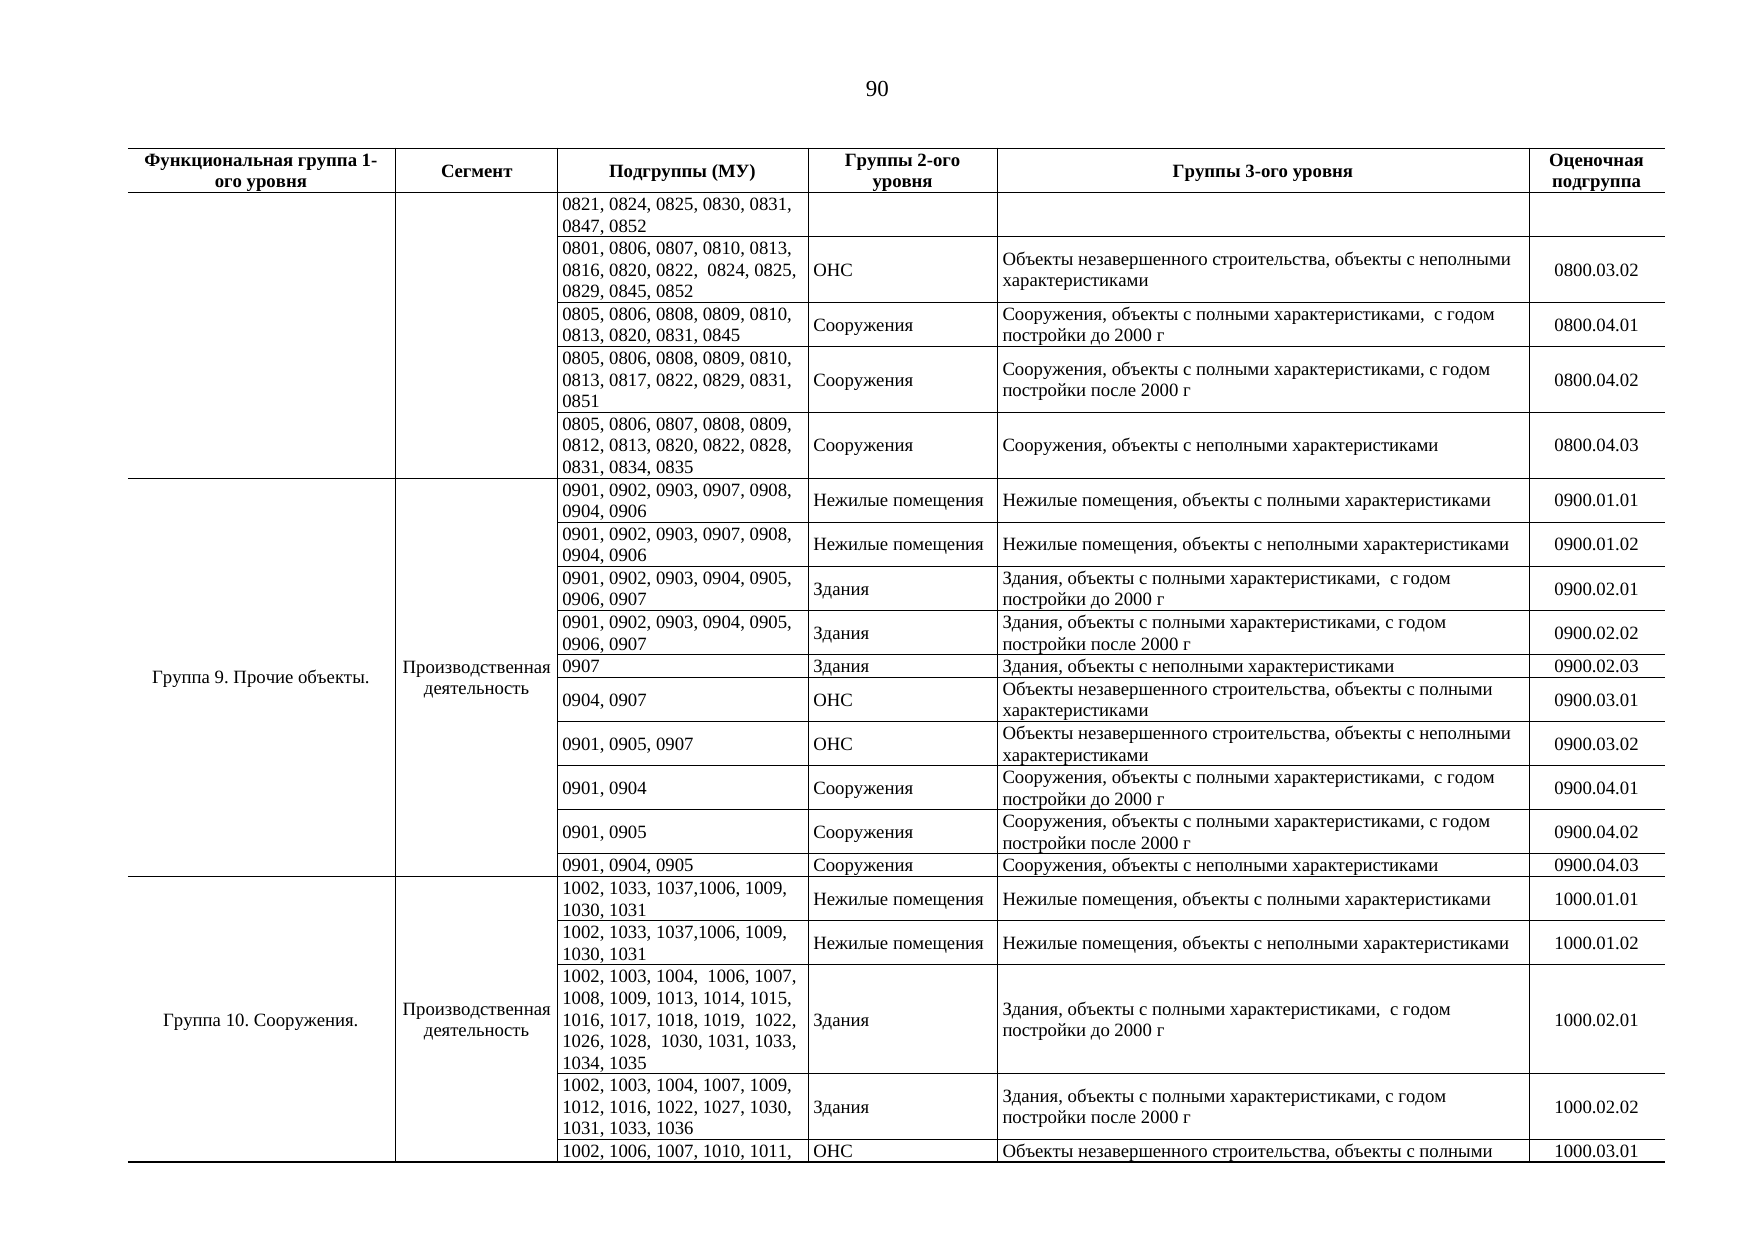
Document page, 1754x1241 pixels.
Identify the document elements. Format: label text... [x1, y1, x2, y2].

table_cell [1530, 193, 1665, 236]
table_cell Здания, объекты с полными характеристиками, с годом постройки после 2000 г [998, 611, 1529, 654]
table_cell 0901, 0902, 0903, 0904, 0905, 0906, 0907 [558, 567, 808, 610]
table_cell 0901, 0902, 0903, 0907, 0908, 0904, 0906 [558, 479, 808, 522]
table_cell Здания, объекты с неполными характеристиками [998, 655, 1529, 677]
table_cell 0900.02.03 [1530, 655, 1665, 677]
table_cell ОНС [809, 237, 997, 302]
table_cell 0900.01.02 [1530, 523, 1665, 566]
table_cell Производственная деятельность [396, 877, 557, 1161]
table_cell [396, 193, 557, 477]
table_cell 0805, 0806, 0808, 0809, 0810, 0813, 0817, 0822, 0829, 0831, 0851 [558, 347, 808, 412]
table_cell 1000.02.01 [1530, 965, 1665, 1073]
table_cell 1002, 1033, 1037,1006, 1009, 1030, 1031 [558, 921, 808, 964]
table_cell 0900.03.02 [1530, 722, 1665, 765]
table_cell 0800.04.02 [1530, 347, 1665, 412]
table_header Группы 2-ого уровня [809, 149, 997, 192]
table_cell 1002, 1033, 1037,1006, 1009, 1030, 1031 [558, 877, 808, 920]
table_cell Здания [809, 655, 997, 677]
table_cell 0805, 0806, 0808, 0809, 0810, 0813, 0820, 0831, 0845 [558, 303, 808, 346]
table_cell 0805, 0806, 0807, 0808, 0809, 0812, 0813, 0820, 0822, 0828, 0831, 0834, 0835 [558, 413, 808, 477]
table_cell ОНС [809, 1140, 997, 1161]
table_cell Здания, объекты с полными характеристиками, с годом постройки до 2000 г [998, 965, 1529, 1073]
table_cell Сооружения, объекты с неполными характеристиками [998, 854, 1529, 876]
table_cell 1002, 1003, 1004, 1007, 1009, 1012, 1016, 1022, 1027, 1030, 1031, 1033, 1036 [558, 1074, 808, 1139]
table_cell 0900.04.01 [1530, 766, 1665, 809]
table_cell 0901, 0905 [558, 810, 808, 853]
table_cell Сооружения, объекты с полными характеристиками, с годом постройки после 2000 г [998, 810, 1529, 853]
table_cell 1002, 1003, 1004, 1006, 1007, 1008, 1009, 1013, 1014, 1015, 1016, 1017, 1018, 1019, 1022, 1026, 1028, 1030, 1031, 1033, 1034, 1035 [558, 965, 808, 1073]
table_cell Здания, объекты с полными характеристиками, с годом постройки после 2000 г [998, 1074, 1529, 1139]
table_cell 1000.02.02 [1530, 1074, 1665, 1139]
table_cell 0800.04.01 [1530, 303, 1665, 346]
table_cell Сооружения, объекты с полными характеристиками, с годом постройки после 2000 г [998, 347, 1529, 412]
table_cell 0901, 0904 [558, 766, 808, 809]
table_cell 0907 [558, 655, 808, 677]
table_cell Здания [809, 567, 997, 610]
table_cell Нежилые помещения, объекты с полными характеристиками [998, 479, 1529, 522]
table_cell Сооружения, объекты с полными характеристиками, с годом постройки до 2000 г [998, 766, 1529, 809]
table_cell Здания [809, 965, 997, 1073]
table_cell 1002, 1006, 1007, 1010, 1011, [558, 1140, 808, 1161]
table_cell Сооружения [809, 810, 997, 853]
table_cell 0900.01.01 [1530, 479, 1665, 522]
table_cell 0821, 0824, 0825, 0830, 0831, 0847, 0852 [558, 193, 808, 236]
table_cell Сооружения [809, 303, 997, 346]
table_cell Объекты незавершенного строительства, объекты с неполными характеристиками [998, 722, 1529, 765]
table_cell [809, 193, 997, 236]
table_cell Здания [809, 1074, 997, 1139]
table_cell Сооружения [809, 347, 997, 412]
table_cell ОНС [809, 722, 997, 765]
table_cell 0900.03.01 [1530, 678, 1665, 721]
table_cell 0901, 0902, 0903, 0904, 0905, 0906, 0907 [558, 611, 808, 654]
table_cell Производственная деятельность [396, 479, 557, 876]
table_cell Нежилые помещения, объекты с неполными характеристиками [998, 921, 1529, 964]
table_cell Нежилые помещения, объекты с неполными характеристиками [998, 523, 1529, 566]
table_cell Здания, объекты с полными характеристиками, с годом постройки до 2000 г [998, 567, 1529, 610]
table_cell 0900.04.02 [1530, 810, 1665, 853]
table_cell 0900.02.01 [1530, 567, 1665, 610]
table_cell Нежилые помещения [809, 877, 997, 920]
table_cell Нежилые помещения [809, 479, 997, 522]
table_cell 1000.01.01 [1530, 877, 1665, 920]
table_header Оценочная подгруппа [1530, 149, 1665, 192]
table_cell Объекты незавершенного строительства, объекты с полными характеристиками [998, 678, 1529, 721]
table_cell Группа 9. Прочие объекты. [128, 479, 395, 876]
table_cell 1000.03.01 [1530, 1140, 1665, 1161]
table_cell Нежилые помещения, объекты с полными характеристиками [998, 877, 1529, 920]
table_cell 0901, 0904, 0905 [558, 854, 808, 876]
table_cell Нежилые помещения [809, 921, 997, 964]
table_cell Сооружения, объекты с полными характеристиками, с годом постройки до 2000 г [998, 303, 1529, 346]
table_cell 0901, 0905, 0907 [558, 722, 808, 765]
table_header Сегмент [396, 149, 557, 192]
table_cell 0904, 0907 [558, 678, 808, 721]
table_header Подгруппы (МУ) [558, 149, 808, 192]
table_cell Здания [809, 611, 997, 654]
table_cell 0900.04.03 [1530, 854, 1665, 876]
table_header Группы 3-ого уровня [998, 149, 1529, 192]
table_cell 0800.04.03 [1530, 413, 1665, 477]
table_header Функциональная группа 1-ого уровня [128, 149, 395, 192]
table_cell Группа 10. Сооружения. [128, 877, 395, 1161]
table_cell Объекты незавершенного строительства, объекты с неполными характеристиками [998, 237, 1529, 302]
table_cell 0901, 0902, 0903, 0907, 0908, 0904, 0906 [558, 523, 808, 566]
table_cell 0801, 0806, 0807, 0810, 0813, 0816, 0820, 0822, 0824, 0825, 0829, 0845, 0852 [558, 237, 808, 302]
table_cell Сооружения [809, 854, 997, 876]
table_cell Сооружения, объекты с неполными характеристиками [998, 413, 1529, 477]
table_cell 1000.01.02 [1530, 921, 1665, 964]
table_cell [998, 193, 1529, 236]
table_cell [128, 193, 395, 477]
table_cell Объекты незавершенного строительства, объекты с полными [998, 1140, 1529, 1161]
table_cell 0900.02.02 [1530, 611, 1665, 654]
table_cell Нежилые помещения [809, 523, 997, 566]
table_cell Сооружения [809, 413, 997, 477]
table_cell 0800.03.02 [1530, 237, 1665, 302]
table_cell ОНС [809, 678, 997, 721]
table_cell Сооружения [809, 766, 997, 809]
